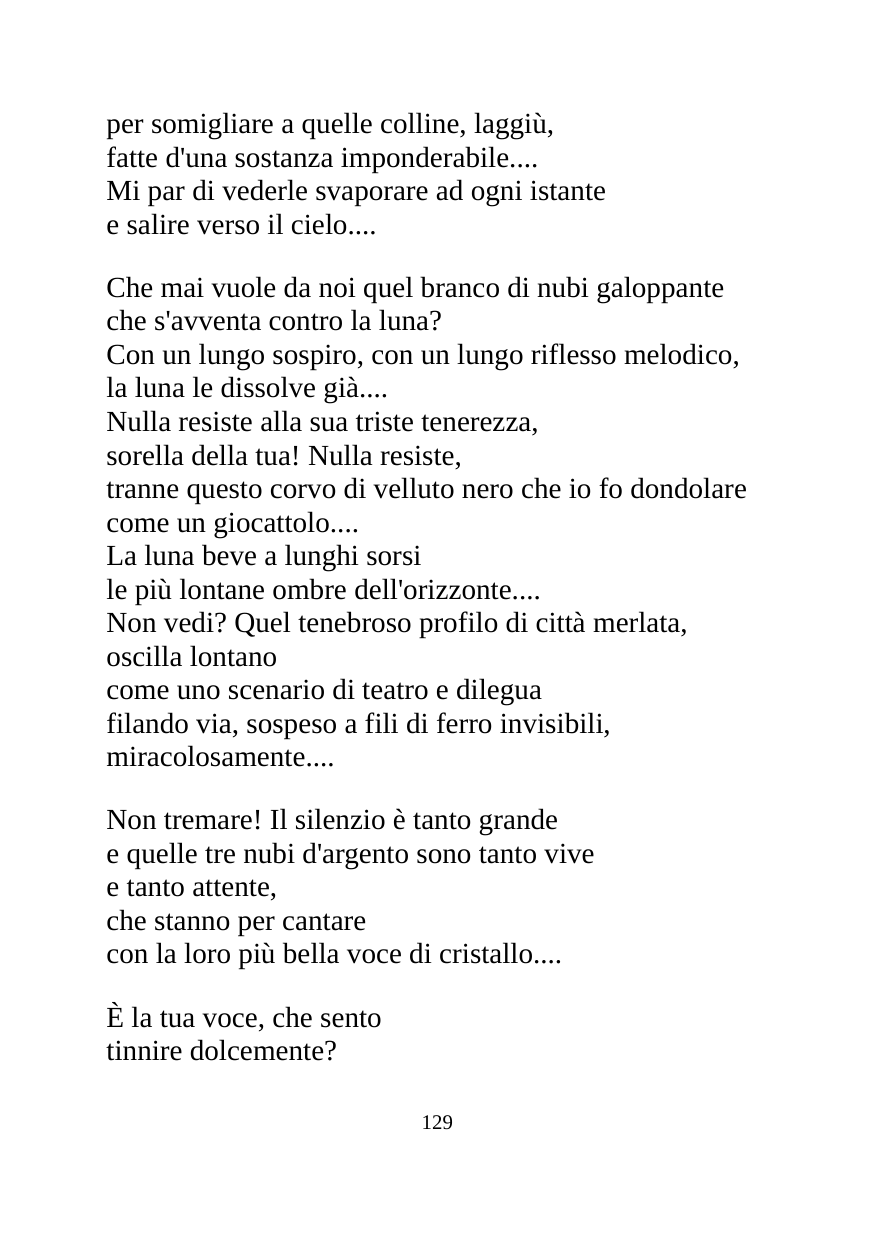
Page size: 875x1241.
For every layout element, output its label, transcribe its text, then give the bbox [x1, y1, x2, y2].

text Che mai vuole da noi quel branco di nubi galoppante che s'avventa contro la luna? Con un lungo sospiro, con un lungo riflesso melodico, la luna le dissolve già.... Nulla resiste alla sua triste tenerezza, sorella della tua! Nulla resiste, tranne questo corvo di velluto nero che io fo dondolare come un giocattolo.... La luna beve a lunghi sorsi le più lontane ombre dell'orizzonte.... Non vedi? Quel tenebroso profilo di città merlata, oscilla lontano come uno scenario di teatro e dilegua filando via, sospeso a fili di ferro invisibili, miracolosamente.... [106, 270, 768, 773]
text È la tua voce, che sento tinnire dolcemente? [106, 1000, 768, 1067]
text per somigliare a quelle colline, laggiù, fatte d'una sostanza imponderabile.... Mi par di vederle svaporare ad ogni istante e salire verso il cielo.... [106, 106, 768, 240]
text Non tremare! Il silenzio è tanto grande e quelle tre nubi d'argento sono tanto vive e tanto attente, che stanno per cantare con la loro più bella voce di cristallo.... [106, 802, 768, 970]
